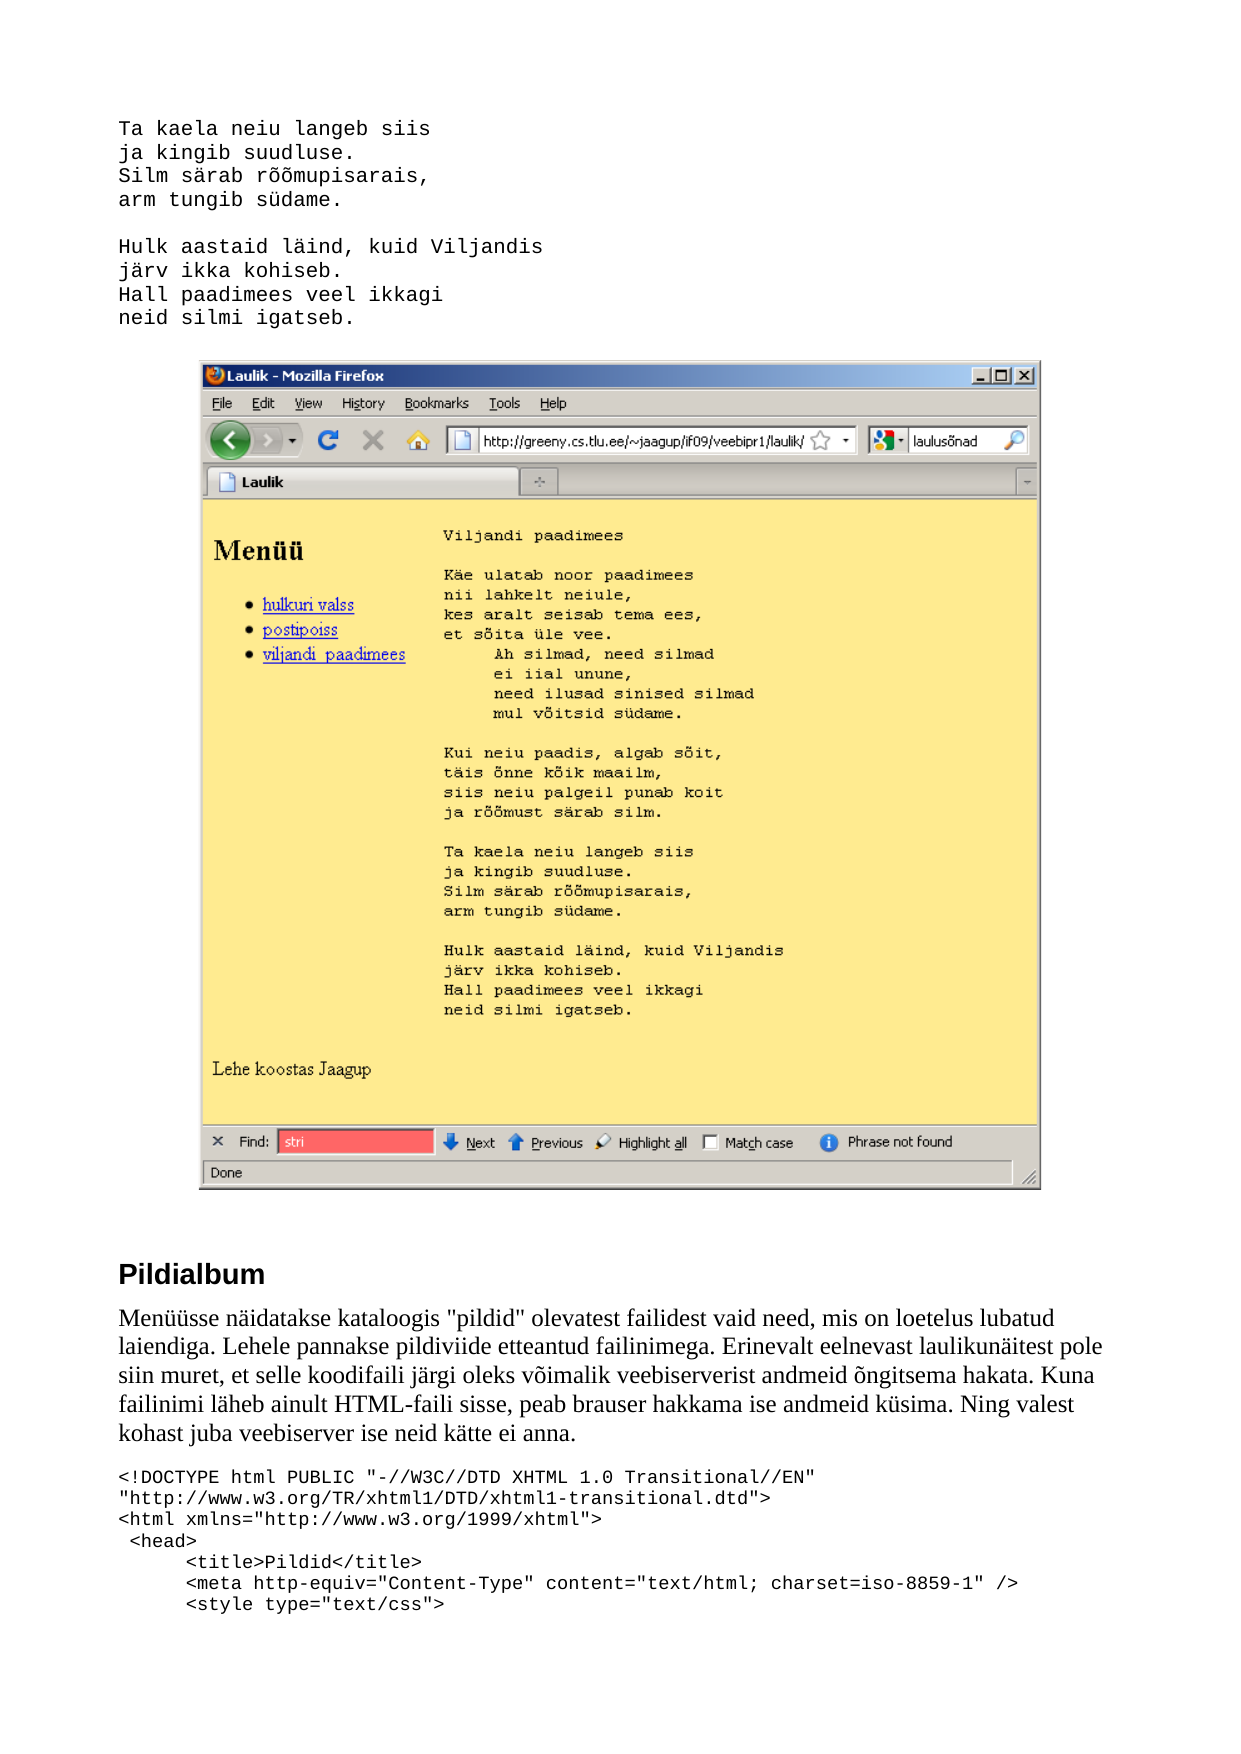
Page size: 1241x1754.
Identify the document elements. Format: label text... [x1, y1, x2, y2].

text <!DOCTYPE html PUBLIC "-//W3C//DTD XHTML 1.0 Transitional//EN" [118, 1468, 1122, 1489]
text Menüüsse näidatakse kataloogis "pildid" olevatest failidest vaid need, mis on loetelus lubatud laiendiga. Lehele pannakse pildiviide etteantud failinimega. Erinevalt eelnevast laulikunäitest pole siin muret, et selle koodifaili järgi oleks võimalik veebiserverist andmeid õngitsema hakata. Kuna failinimi läheb ainult HTML-faili sisse, peab brauser hakkama ise andmeid küsima. Ning valest kohast juba veebiserver ise neid kätte ei anna. [118, 1303, 1122, 1446]
picture [198, 360, 1042, 1190]
text arm tungib südame. [118, 189, 1122, 213]
text Hulk aastaid läind, kuid Viljandis [118, 236, 1122, 260]
text Hall paadimees veel ikkagi [118, 284, 1122, 307]
text ja kingib suudluse. [118, 142, 1122, 165]
text <title>Pildid</title> [118, 1553, 1122, 1574]
subtitle Pildialbum [118, 1257, 1122, 1290]
text <style type="text/css"> [118, 1595, 1122, 1616]
text <html xmlns="http://www.w3.org/1999/xhtml"> [118, 1510, 1122, 1531]
text järv ikka kohiseb. [118, 260, 1122, 284]
text Silm särab rõõmupisarais, [118, 165, 1122, 189]
text <meta http-equiv="Content-Type" content="text/html; charset=iso-8859-1" /> [118, 1574, 1122, 1595]
text Ta kaela neiu langeb siis [118, 118, 1122, 142]
text <head> [118, 1531, 1122, 1553]
text neid silmi igatseb. [118, 307, 1122, 331]
text "http://www.w3.org/TR/xhtml1/DTD/xhtml1-transitional.dtd"> [118, 1489, 1122, 1510]
